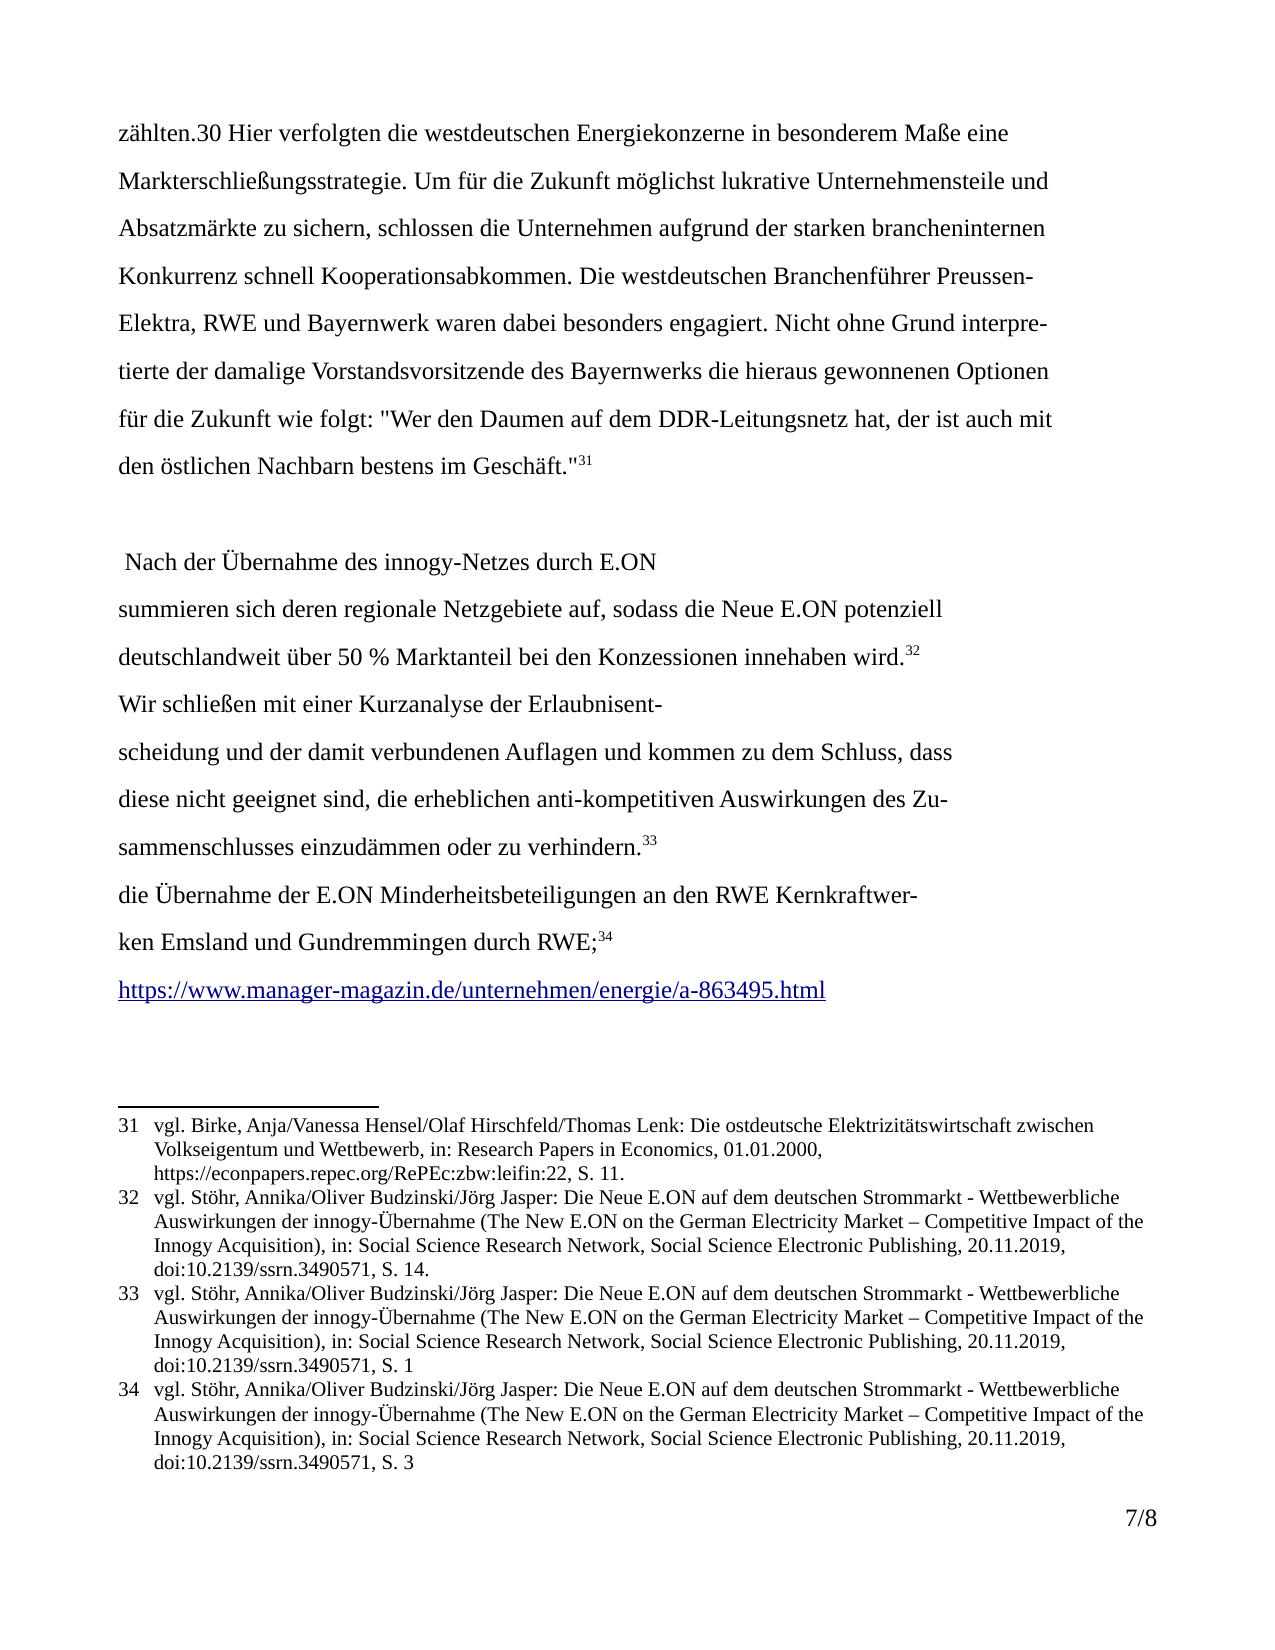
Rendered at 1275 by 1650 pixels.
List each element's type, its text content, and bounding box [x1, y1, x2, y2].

text Markterschließungsstrategie. Um für die Zukunft möglichst lukrative Unternehmensteile und [118, 166, 1157, 194]
text Absatzmärkte zu sichern, schlossen die Unternehmen aufgrund der starken brancheninternen [118, 213, 1157, 242]
text https://www.manager-magazin.de/unternehmen/energie/a-863495.html [118, 975, 1157, 1004]
text tierte der damalige Vorstandsvorsitzende des Bayernwerks die hieraus gewonnenen Optionen [118, 356, 1157, 385]
text summieren sich deren regionale Netzgebiete auf, sodass die Neue E.ON potenziell [118, 594, 1157, 623]
text für die Zukunft wie folgt: "Wer den Daumen auf dem DDR-Leitungsnetz hat, der ist auch mit [118, 404, 1157, 432]
text Wir schließen mit einer Kurzanalyse der Erlaubnisent- [118, 689, 1157, 718]
text diese nicht geeignet sind, die erheblichen anti-kompetitiven Auswirkungen des Zu- [118, 784, 1157, 813]
text vgl. Birke, Anja/Vanessa Hensel/Olaf Hirschfeld/Thomas Lenk: Die ostdeutsche Elektrizitätswirtschaft zwischen Volkseigentum und Wettbewerb, in: Research Papers in Economics, 01.01.2000, https://econpapers.repec.org/RePEc:zbw:leifin:22, S. 11. [118, 1113, 1157, 1185]
text Konkurrenz schnell Kooperationsabkommen. Die westdeutschen Branchenführer Preussen- [118, 261, 1157, 290]
text sammenschlusses einzudämmen oder zu verhindern. [118, 832, 1157, 861]
text vgl. Stöhr, Annika/Oliver Budzinski/Jörg Jasper: Die Neue E.ON auf dem deutschen Strommarkt - Wettbewerbliche Auswirkungen der innogy-Übernahme (The New E.ON on the German Electricity Market – Competitive Impact of the Innogy Acquisition), in: Social Science Research Network, Social Science Electronic Publishing, 20.11.2019, doi:10.2139/ssrn.3490571, S. 1 [118, 1281, 1157, 1377]
text die Übernahme der E.ON Minderheitsbeteiligungen an den RWE Kernkraftwer- [118, 880, 1157, 908]
text scheidung und der damit verbundenen Auflagen und kommen zu dem Schluss, dass [118, 737, 1157, 766]
text zählten.30 Hier verfolgten die westdeutschen Energiekonzerne in besonderem Maße eine [118, 118, 1157, 147]
text Elektra, RWE und Bayernwerk waren dabei besonders engagiert. Nicht ohne Grund interpre- [118, 308, 1157, 337]
text ken Emsland und Gundremmingen durch RWE; [118, 927, 1157, 956]
text deutschlandweit über 50 % Marktanteil bei den Konzessionen innehaben wird. [118, 642, 1157, 671]
text Nach der Übernahme des innogy-Netzes durch E.ON [118, 547, 1157, 575]
text den östlichen Nachbarn bestens im Geschäft." [118, 451, 1157, 480]
text vgl. Stöhr, Annika/Oliver Budzinski/Jörg Jasper: Die Neue E.ON auf dem deutschen Strommarkt - Wettbewerbliche Auswirkungen der innogy-Übernahme (The New E.ON on the German Electricity Market – Competitive Impact of the Innogy Acquisition), in: Social Science Research Network, Social Science Electronic Publishing, 20.11.2019, doi:10.2139/ssrn.3490571, S. 3 [118, 1377, 1157, 1474]
text vgl. Stöhr, Annika/Oliver Budzinski/Jörg Jasper: Die Neue E.ON auf dem deutschen Strommarkt - Wettbewerbliche Auswirkungen der innogy-Übernahme (The New E.ON on the German Electricity Market – Competitive Impact of the Innogy Acquisition), in: Social Science Research Network, Social Science Electronic Publishing, 20.11.2019, doi:10.2139/ssrn.3490571, S. 14. [118, 1185, 1157, 1281]
